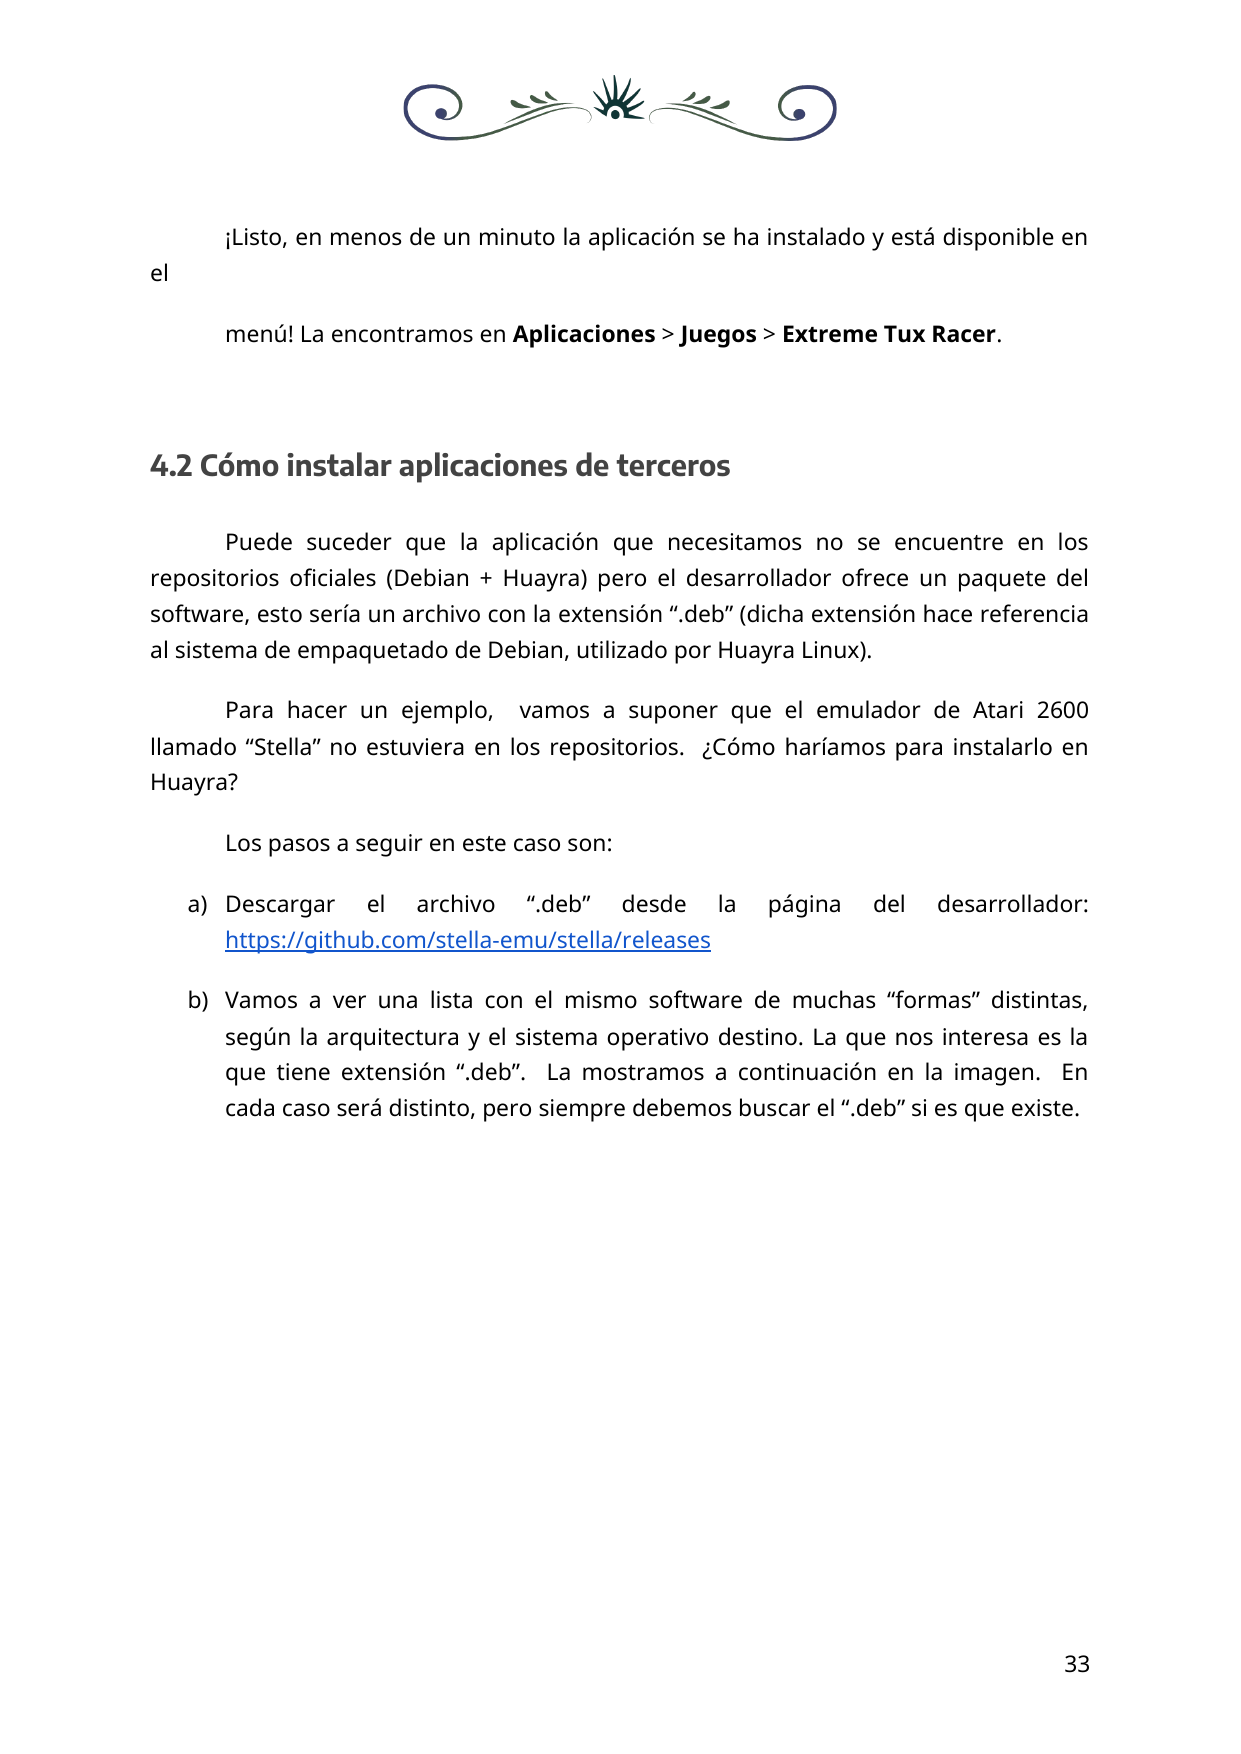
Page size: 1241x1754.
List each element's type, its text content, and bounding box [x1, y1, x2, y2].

list Descargar el archivo “.deb” desde la página del desarrollador: https://github.com/stella-emu/stella/releases [187, 888, 1090, 955]
picture [403, 75, 837, 141]
text Puede suceder que la aplicación que necesitamos no se encuentre en los repositorios oficiales (Debian + Huayra) pero el desarrollador ofrece un paquete del software, esto sería un archivo con la extensión “.deb” (dicha extensión hace referencia al sistema de empaquetado de Debian, utilizado por Huayra Linux). [150, 526, 1090, 665]
text ¡Listo, en menos de un minuto la aplicación se ha instalado y está disponible en el [150, 221, 1090, 288]
text Los pasos a seguir en este caso son: [150, 827, 1090, 858]
text Para hacer un ejemplo, vamos a suponer que el emulador de Atari 2600 llamado “Stella” no estuviera en los repositorios. ¿Cómo haríamos para instalarlo en Huayra? [150, 694, 1090, 798]
subtitle 4.2 Cómo instalar aplicaciones de terceros [150, 446, 1090, 483]
text menú! La encontramos en Aplicaciones > Juegos > Extreme Tux Racer. [150, 318, 1090, 349]
list Vamos a ver una lista con el mismo software de muchas “formas” distintas, según la arquitectura y el sistema operativo destino. La que nos interesa es la que tiene extensión “.deb”. La mostramos a continuación en la imagen. En cada caso será distinto, pero siempre debemos buscar el “.deb” si es que existe. [187, 984, 1090, 1123]
